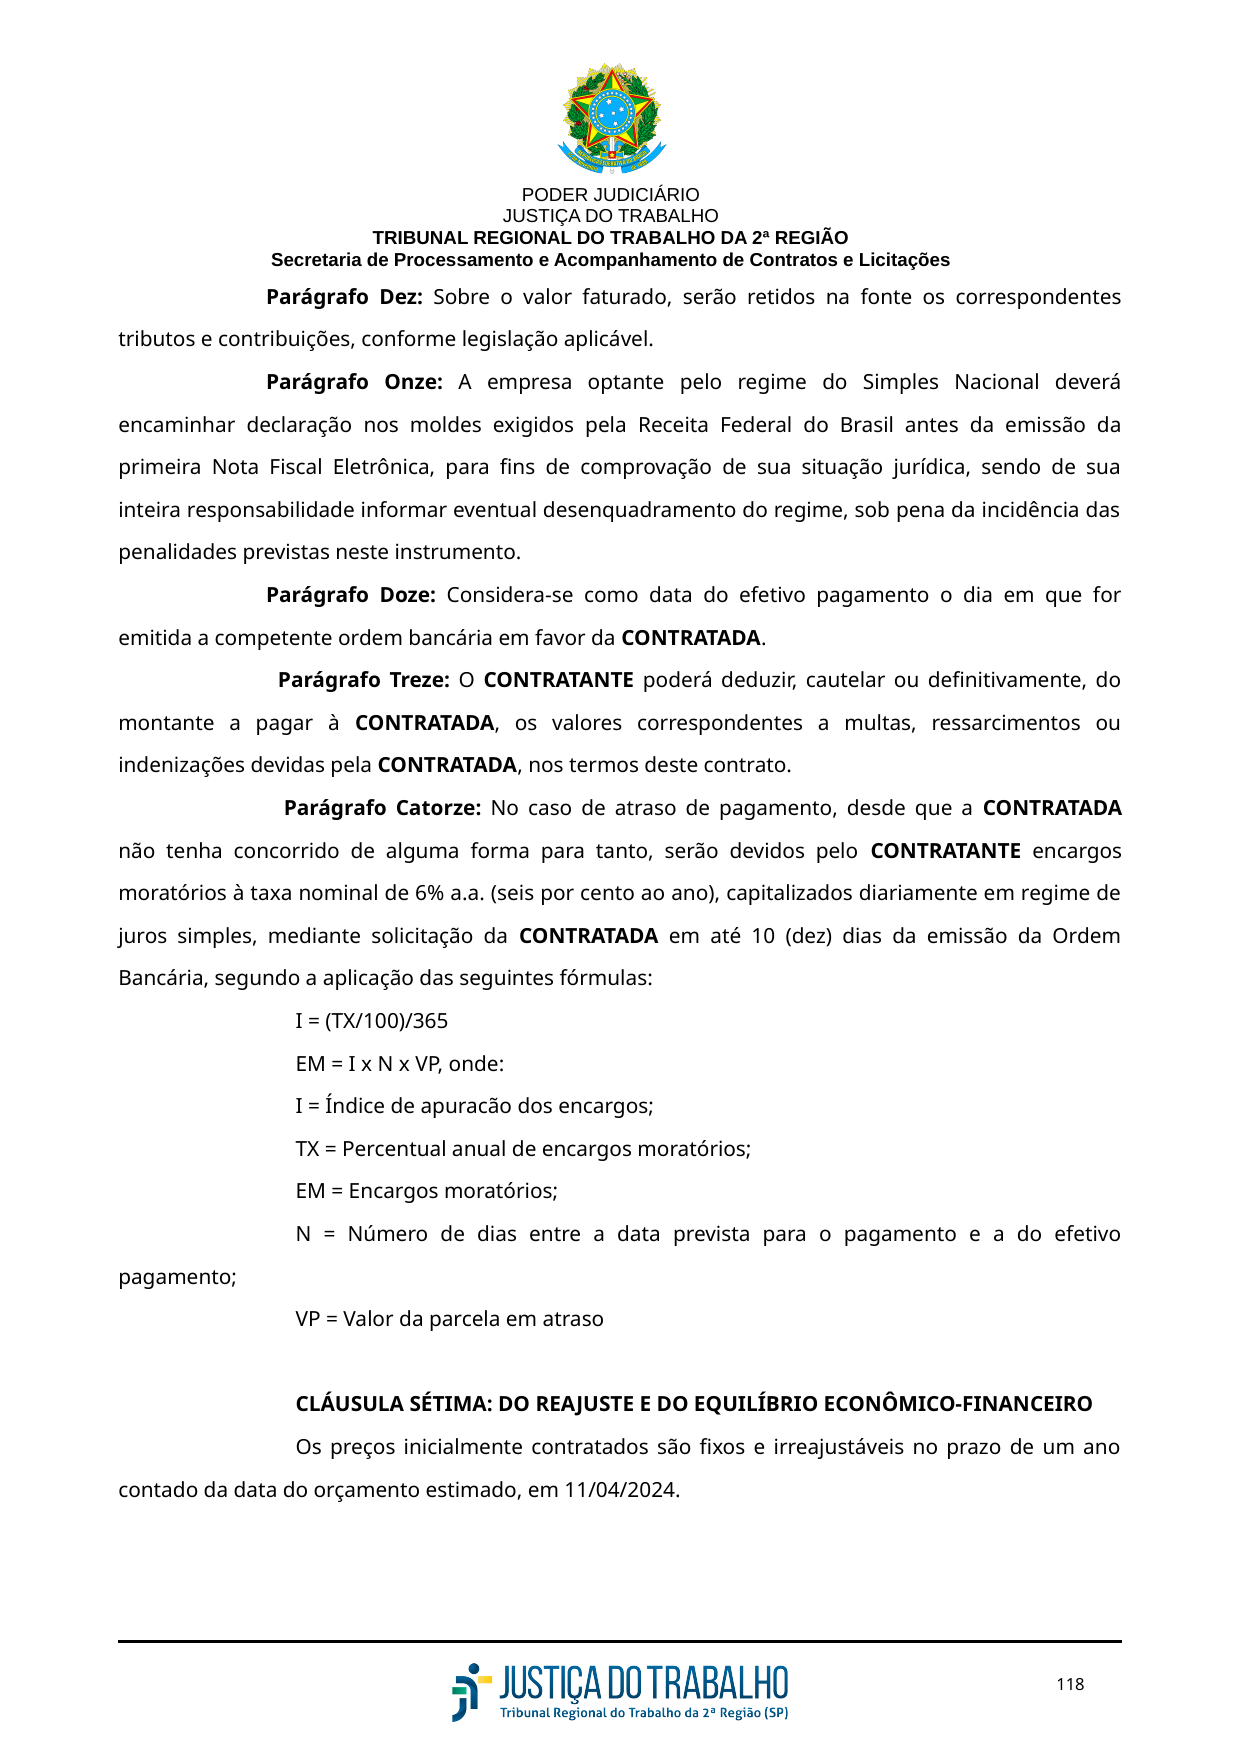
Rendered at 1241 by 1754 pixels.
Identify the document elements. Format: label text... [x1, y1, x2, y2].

text I = Índice de apuracão dos encargos; [118, 1091, 1122, 1120]
text Parágrafo Treze: O CONTRATANTE poderá deduzir, cautelar ou definitivamente, do montante a pagar à CONTRATADA, os valores correspondentes a multas, ressarcimentos ou indenizações devidas pela CONTRATADA, nos termos deste contrato. [118, 665, 1122, 779]
text VP = Valor da parcela em atraso [118, 1304, 1122, 1333]
text Parágrafo Onze: A empresa optante pelo regime do Simples Nacional deverá encaminhar declaração nos moldes exigidos pela Receita Federal do Brasil antes da emissão da primeira Nota Fiscal Eletrônica, para fins de comprovação de sua situação jurídica, sendo de sua inteira responsabilidade informar eventual desenquadramento do regime, sob pena da incidência das penalidades previstas neste instrumento. [118, 367, 1122, 566]
picture [452, 1663, 788, 1722]
text Os preços inicialmente contratados são fixos e irreajustáveis no prazo de um ano contado da data do orçamento estimado, em 11/04/2024. [118, 1432, 1122, 1503]
text TX = Percentual anual de encargos moratórios; [118, 1134, 1122, 1162]
text Parágrafo Catorze: No caso de atraso de pagamento, desde que a CONTRATADA não tenha concorrido de alguma forma para tanto, serão devidos pelo CONTRATANTE encargos moratórios à taxa nominal de 6% a.a. (seis por cento ao ano), capitalizados diariamente em regime de juros simples, mediante solicitação da CONTRATADA em até 10 (dez) dias da emissão da Ordem Bancária, segundo a aplicação das seguintes fórmulas: [118, 793, 1122, 992]
text CLÁUSULA SÉTIMA: DO REAJUSTE E DO EQUILÍBRIO ECONÔMICO-FINANCEIRO [118, 1389, 1122, 1418]
text Parágrafo Doze: Considera-se como data do efetivo pagamento o dia em que for emitida a competente ordem bancária em favor da CONTRATADA. [118, 580, 1122, 651]
text EM = Encargos moratórios; [118, 1177, 1122, 1205]
text N = Número de dias entre a data prevista para o pagamento e a do efetivo pagamento; [118, 1219, 1122, 1290]
text I = (TX/100)/365 [118, 1006, 1122, 1034]
text EM = I x N x VP, onde: [118, 1049, 1122, 1077]
text Parágrafo Dez: Sobre o valor faturado, serão retidos na fonte os correspondentes tributos e contribuições, conforme legislação aplicável. [118, 282, 1122, 353]
